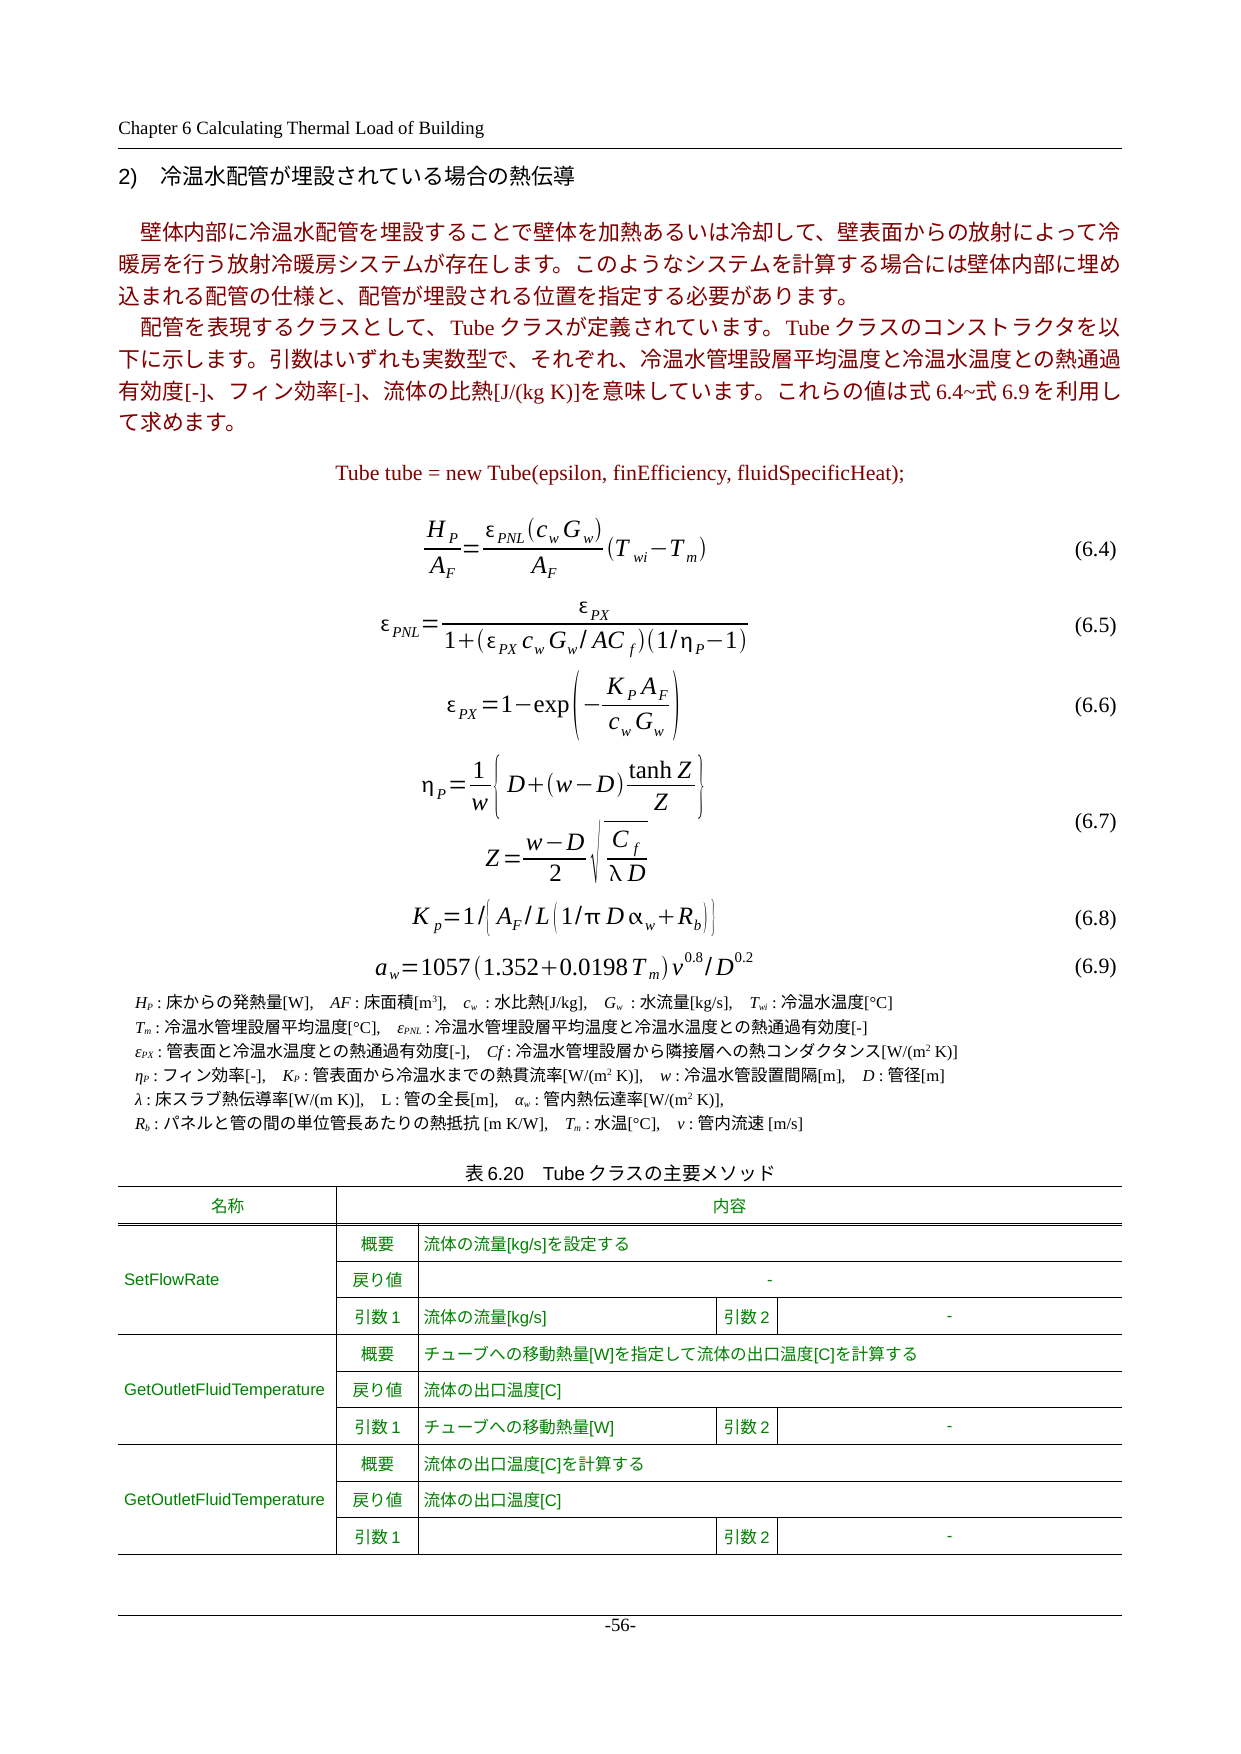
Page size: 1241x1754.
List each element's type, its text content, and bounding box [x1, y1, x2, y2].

table_cell チューブへの移動熱量[W]を指定して流体の出口温度[C]を計算する [419, 1335, 1122, 1371]
text HP : 床からの発熱量[W], AF : 床面積[m3], cw : 水比熱[J/kg], Gw : 水流量[kg/s], Twi : 冷温水温度[°C] [118, 989, 1122, 1014]
table_header [118, 748, 1010, 893]
table_cell - [778, 1408, 1122, 1444]
subtitle 冷温水配管が埋設されている場合の熱伝導 [118, 159, 1122, 191]
table_cell 引数1 [337, 1518, 418, 1554]
table_cell GetOutletFluidTemperature [118, 1335, 336, 1444]
table_cell 流体の出口温度[C] [419, 1482, 1122, 1517]
table_cell 引数2 [717, 1518, 777, 1554]
table_cell - [419, 1262, 1122, 1297]
table_cell 流体の出口温度[C]を計算する [419, 1445, 1122, 1481]
table_header [118, 943, 1010, 989]
table_cell [419, 1518, 716, 1554]
table_header (6.7) [1010, 748, 1122, 893]
table_cell 概要 [337, 1226, 418, 1261]
text Tm : 冷温水管埋設層平均温度[°C], εPNL : 冷温水管埋設層平均温度と冷温水温度との熱通過有効度[-] [118, 1014, 1122, 1038]
table_header [118, 663, 1010, 748]
table_cell 戻り値 [337, 1262, 418, 1297]
table_header (6.5) [1010, 588, 1122, 663]
table_cell 引数2 [717, 1298, 777, 1334]
table_header [118, 588, 1010, 663]
table_cell 引数1 [337, 1408, 418, 1444]
table_cell SetFlowRate [118, 1226, 336, 1334]
table_header (6.4) [1010, 510, 1122, 588]
table_cell チューブへの移動熱量[W] [419, 1408, 716, 1444]
table_cell 流体の流量[kg/s] [419, 1298, 716, 1334]
text 配管を表現するクラスとして、Tubeクラスが定義されています。Tubeクラスのコンストラクタを以下に示します。引数はいずれも実数型で、それぞれ、冷温水管埋設層平均温度と冷温水温度との熱通過有効度[-]、フィン効率[-]、流体の比熱[J/(kg K)]を意味しています。これらの値は式6.4~式6.9を利用して求めます。 [118, 310, 1122, 437]
text εPX : 管表面と冷温水温度との熱通過有効度[-], Cf : 冷温水管埋設層から隣接層への熱コンダクタンス[W/(m2 K)] [118, 1038, 1122, 1062]
text 表6.20 Tubeクラスの主要メソッド [118, 1159, 1122, 1186]
table_header [118, 894, 1010, 943]
text 壁体内部に冷温水配管を埋設することで壁体を加熱あるいは冷却して、壁表面からの放射によって冷暖房を行う放射冷暖房システムが存在します。このようなシステムを計算する場合には壁体内部に埋め込まれる配管の仕様と、配管が埋設される位置を指定する必要があります。 [118, 215, 1122, 310]
table_cell 概要 [337, 1335, 418, 1371]
table_cell 流体の出口温度[C] [419, 1372, 1122, 1407]
text Tube tube = new Tube(epsilon, finEfficiency, fluidSpecificHeat); [118, 461, 1122, 486]
table_cell 戻り値 [337, 1482, 418, 1517]
table_cell - [778, 1518, 1122, 1554]
table_header (6.8) [1010, 894, 1122, 943]
table_header 内容 [337, 1187, 1122, 1223]
table_cell 戻り値 [337, 1372, 418, 1407]
text λ : 床スラブ熱伝導率[W/(m K)], L : 管の全長[m], αw : 管内熱伝達率[W/(m2 K)], [118, 1086, 1122, 1110]
table_header (6.9) [1010, 943, 1122, 989]
table_cell 引数2 [717, 1408, 777, 1444]
table_cell 概要 [337, 1445, 418, 1481]
table_cell 流体の流量[kg/s]を設定する [419, 1226, 1122, 1261]
text Rb : パネルと管の間の単位管長あたりの熱抵抗 [m K/W], Tm : 水温[°C], v : 管内流速 [m/s] [118, 1110, 1122, 1134]
table_header 名称 [118, 1187, 336, 1223]
table_cell GetOutletFluidTemperature [118, 1445, 336, 1554]
table_header [118, 510, 1010, 588]
table_header (6.6) [1010, 663, 1122, 748]
table_cell 引数1 [337, 1298, 418, 1334]
text ηP : フィン効率[-], KP : 管表面から冷温水までの熱貫流率[W/(m2 K)], w : 冷温水管設置間隔[m], D : 管径[m] [118, 1062, 1122, 1086]
table_cell - [778, 1298, 1122, 1334]
